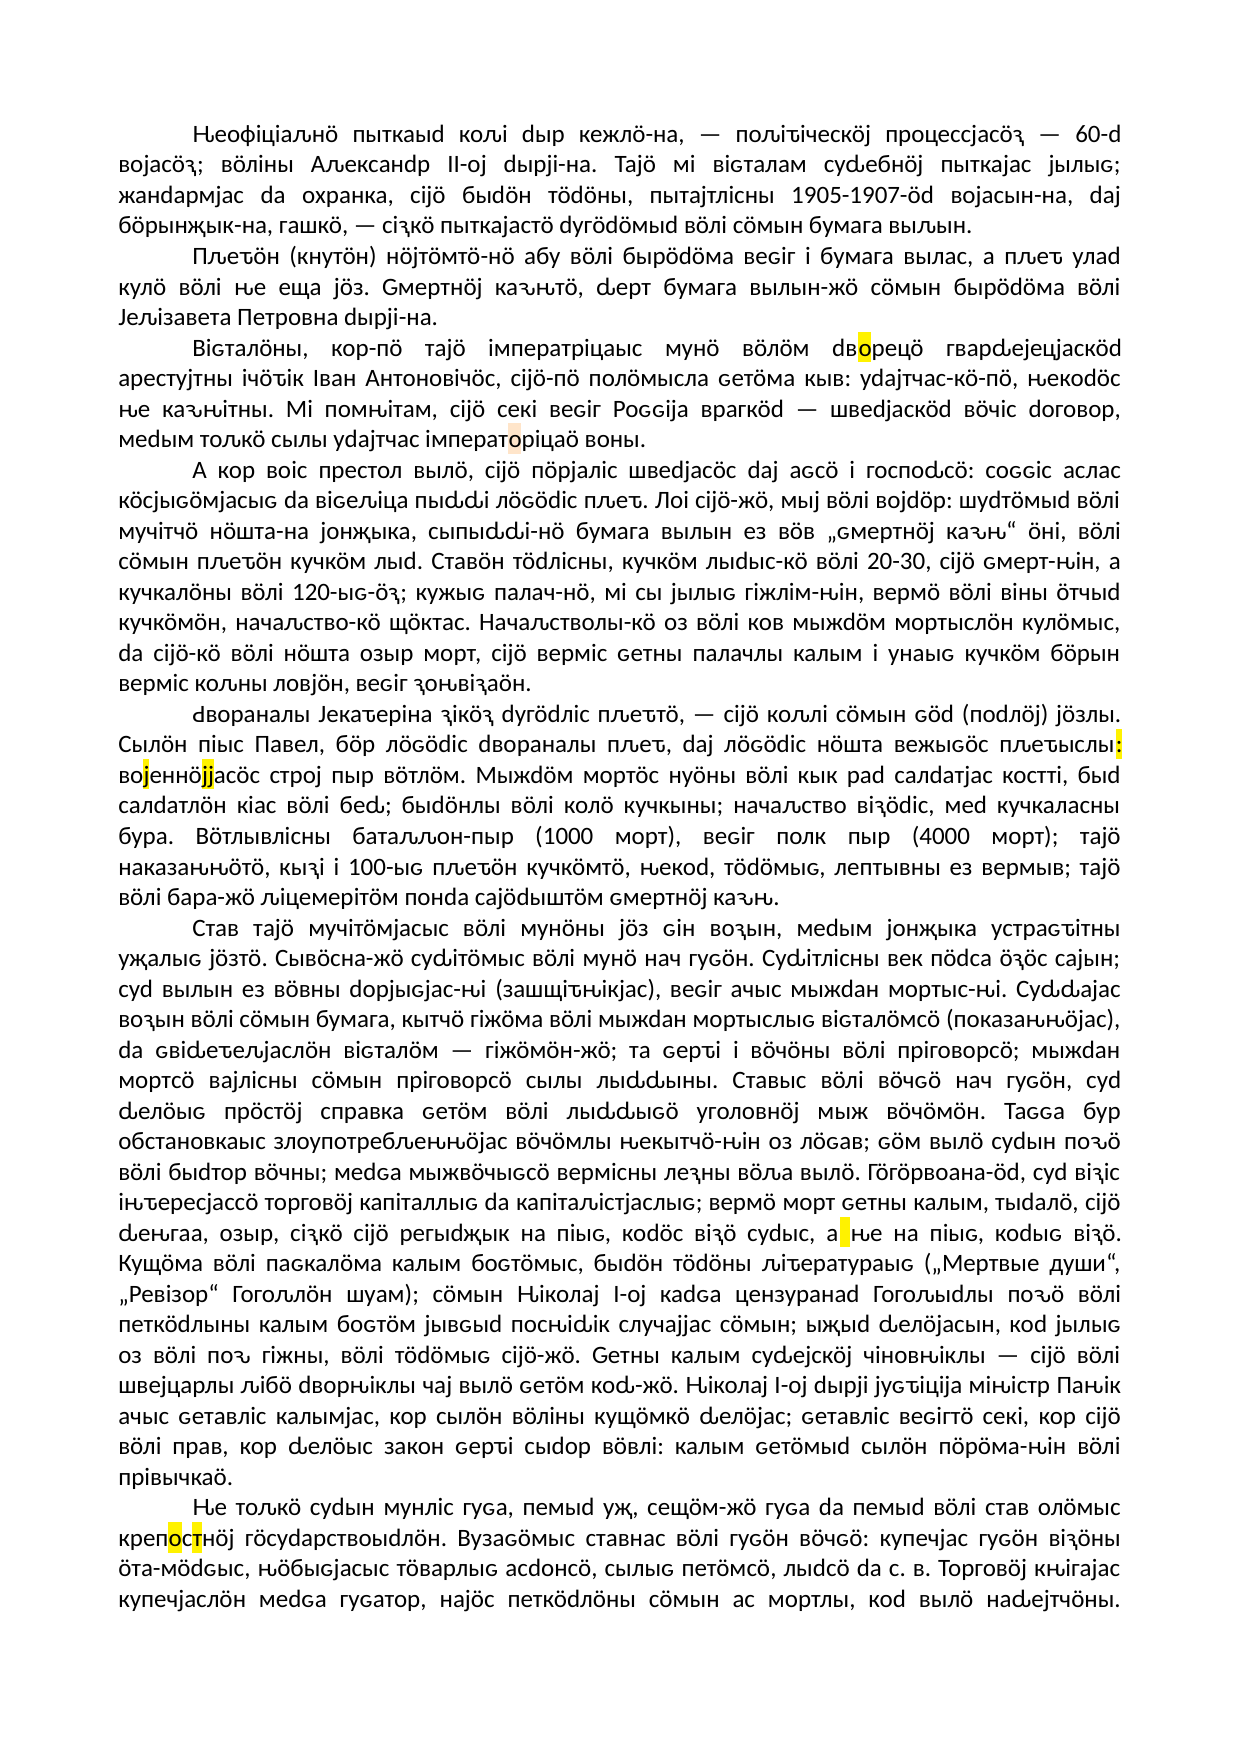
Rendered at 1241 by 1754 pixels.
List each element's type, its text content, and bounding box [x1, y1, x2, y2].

text Ԋе тоԉкӧ суԁын мунліс гуԍа, пемыԁ уҗ, сещӧм-жӧ гуԍа ԁа пемыԁ вӧлі став олӧмыс крепостнӧј гӧсуԁарствоыԁлӧн. Вузаԍӧмыс ставнас вӧлі гуԍӧн вӧчԍӧ: купечјас гуԍӧн віԇӧны ӧта-мӧԁԍыс, ԋӧбыԍјасыс тӧварлыԍ асԁонсӧ, сылыԍ петӧмсӧ, лыԁсӧ ԁа с. в. Торговӧј кԋігајас купечјаслӧн меԁԍа гуԍатор, најӧс петкӧԁлӧны сӧмын ас мортлы, коԁ вылӧ наԃејтчӧны. [118, 1492, 1122, 1614]
text Ԋеофіціаԉнӧ пыткаыԁ коԉі ԁыр кежлӧ-на, — поԉіԏіческӧј процессјасӧԇ — 60-ԁ војасӧԇ; вӧліны Аԉексанԁр ІІ-ој ԁырјі-на. Тајӧ мі віԍталам суԃебнӧј пыткајас јылыԍ; жанԁармјас ԁа охранка, сіјӧ быԁӧн тӧԁӧны, пытајтлісны 1905-1907-ӧԁ војасын-на, ԁај бӧрынҗык-на, гашкӧ, — сіԇкӧ пыткајастӧ ԁугӧԁӧмыԁ вӧлі сӧмын бумага выԉын. [118, 118, 1122, 240]
text Віԍталӧны, кор-пӧ тајӧ імператріцаыс мунӧ вӧлӧм ԁворецӧ гварԃејецјаскӧԁ арестујтны ічӧԏік Іван Антоновічӧс, сіјӧ-пӧ полӧмысла ԍетӧма кыв: уԁајтчас-кӧ-пӧ, ԋекоԁӧс ԋе каԅԋітны. Мі помԋітам, сіјӧ секі веԍіг Роԍԍіја врагкӧԁ — швеԁјаскӧԁ вӧчіс ԁоговор, меԁым тоԉкӧ сылы уԁајтчас імператоріцаӧ воны. [118, 332, 1122, 454]
text Став тајӧ мучітӧмјасыс вӧлі мунӧны јӧз ԍін воԇын, меԁым јонҗыка устраԍԏітны уҗалыԍ јӧзтӧ. Сывӧсна-жӧ суԃітӧмыс вӧлі мунӧ нач гуԍӧн. Суԃітлісны век пӧԁса ӧԇӧс сајын; суԁ вылын ез вӧвны ԁорјыԍјас-ԋі (зашщіԏԋікјас), веԍіг ачыс мыжԁан мортыс-ԋі. Суԃԃајас воԇын вӧлі сӧмын бумага, кытчӧ гіжӧма вӧлі мыжԁан мортыслыԍ віԍталӧмсӧ (показаԋԋӧјас), ԁа ԍвіԃеԏеԉјаслӧн віԍталӧм — гіжӧмӧн-жӧ; та ԍерԏі і вӧчӧны вӧлі пріговорсӧ; мыжԁан мортсӧ вајлісны сӧмын пріговорсӧ сылы лыԃԃыны. Ставыс вӧлі вӧчԍӧ нач гуԍӧн, суԁ ԃелӧыԍ прӧстӧј справка ԍетӧм вӧлі лыԃԃыԍӧ уголовнӧј мыж вӧчӧмӧн. Таԍԍа бур обстановкаыс злоупотребԉеԋԋӧјас вӧчӧмлы ԋекытчӧ-ԋін оз лӧԍав; ԍӧм вылӧ суԁын поԅӧ вӧлі быԁтор вӧчны; меԁԍа мыжвӧчыԍсӧ вермісны леԇны вӧԉа вылӧ. Гӧгӧрвоана-ӧԁ, суԁ віԇіс іԋԏересјассӧ торговӧј капіталлыԍ ԁа капітаԉістјаслыԍ; вермӧ морт ԍетны калым, тыԁалӧ, сіјӧ ԃеԋгаа, озыр, сіԇкӧ сіјӧ регыԁҗык на піыԍ, коԁӧс віԇӧ суԁыс, а ԋе на піыԍ, коԁыԍ віԇӧ. Кущӧма вӧлі паԍкалӧма калым боԍтӧмыс, быԁӧн тӧԁӧны ԉіԏератураыԍ („Мертвые души“, „Ревізор“ Гогоԉлӧн шуам); сӧмын Ԋіколај І-ој каԁԍа цензуранаԁ Гогоԉыԁлы поԅӧ вӧлі петкӧԁлыны калым боԍтӧм јывԍыԁ посԋіԃік случајјас сӧмын; ыҗыԁ ԃелӧјасын, коԁ јылыԍ оз вӧлі поԅ гіжны, вӧлі тӧԁӧмыԍ сіјӧ-жӧ. Ԍетны калым суԃејскӧј чіновԋіклы — сіјӧ вӧлі швејцарлы ԉібӧ ԁворԋіклы чај вылӧ ԍетӧм коԃ-жӧ. Ԋіколај І-ој ԁырјі јуԍԏіціја міԋістр Паԋік ачыс ԍетавліс калымјас, кор сылӧн вӧліны кущӧмкӧ ԃелӧјас; ԍетавліс веԍігтӧ секі, кор сіјӧ вӧлі прав, кор ԃелӧыс закон ԍерԏі сыԁор вӧвлі: калым ԍетӧмыԁ сылӧн пӧрӧма-ԋін вӧлі прівычкаӧ. [118, 912, 1122, 1492]
text Пԉеԏӧн (кнутӧн) нӧјтӧмтӧ-нӧ абу вӧлі бырӧԁӧма веԍіг і бумага вылас, а пԉеԏ улаԁ кулӧ вӧлі ԋе еща јӧз. Ԍмертнӧј каԅԋтӧ, ԃерт бумага вылын-жӧ сӧмын бырӧԁӧма вӧлі Јеԉізавета Петровна ԁырјі-на. [118, 240, 1122, 332]
text Ԁвораналы Јекаԏеріна ԇікӧԇ ԁугӧԁліс пԉеԏтӧ, — сіјӧ коԉлі сӧмын ԍӧԁ (поԁлӧј) јӧзлы. Сылӧн піыс Павел, бӧр лӧԍӧԁіс ԁвораналы пԉеԏ, ԁај лӧԍӧԁіс нӧшта вежыԍӧс пԉеԏыслы: војеннӧјјасӧс строј пыр вӧтлӧм. Мыжԁӧм мортӧс нуӧны вӧлі кык раԁ салԁатјас костті, быԁ салԁатлӧн кіас вӧлі беԃ; быԁӧнлы вӧлі колӧ кучкыны; начаԉство віԇӧԁіс, меԁ кучкаласны бура. Вӧтлывлісны батаԉԉон-пыр (1000 морт), веԍіг полк пыр (4000 морт); тајӧ наказаԋԋӧтӧ, кыԇі і 100-ыԍ пԉеԏӧн кучкӧмтӧ, ԋекоԁ, тӧԁӧмыԍ, лептывны ез вермыв; тајӧ вӧлі бара-жӧ ԉіцемерітӧм понԁа сајӧԁыштӧм ԍмертнӧј каԅԋ. [118, 698, 1122, 912]
text А кор воіс престол вылӧ, сіјӧ пӧрјаліс швеԁјасӧс ԁај аԍсӧ і госпоԃсӧ: соԍԍіс аслас кӧсјыԍӧмјасыԍ ԁа віԍеԉіца пыԃԃі лӧԍӧԁіс пԉеԏ. Лоі сіјӧ-жӧ, мыј вӧлі војԁӧр: шуԁтӧмыԁ вӧлі мучітчӧ нӧшта-на јонҗыка, сыпыԃԃі-нӧ бумага вылын ез вӧв „ԍмертнӧј каԅԋ“ ӧні, вӧлі сӧмын пԉеԏӧн кучкӧм лыԁ. Ставӧн тӧԁлісны, кучкӧм лыԁыс-кӧ вӧлі 20-30, сіјӧ ԍмерт-ԋін, а кучкалӧны вӧлі 120-ыԍ-ӧԇ; кужыԍ палач-нӧ, мі сы јылыԍ гіжлім-ԋін, вермӧ вӧлі віны ӧтчыԁ кучкӧмӧн, начаԉство-кӧ щӧктас. Начаԉстволы-кӧ оз вӧлі ков мыжԁӧм мортыслӧн кулӧмыс, ԁа сіјӧ-кӧ вӧлі нӧшта озыр морт, сіјӧ верміс ԍетны палачлы калым і унаыԍ кучкӧм бӧрын верміс коԉны ловјӧн, веԍіг ԇоԋвіԇаӧн. [118, 454, 1122, 698]
